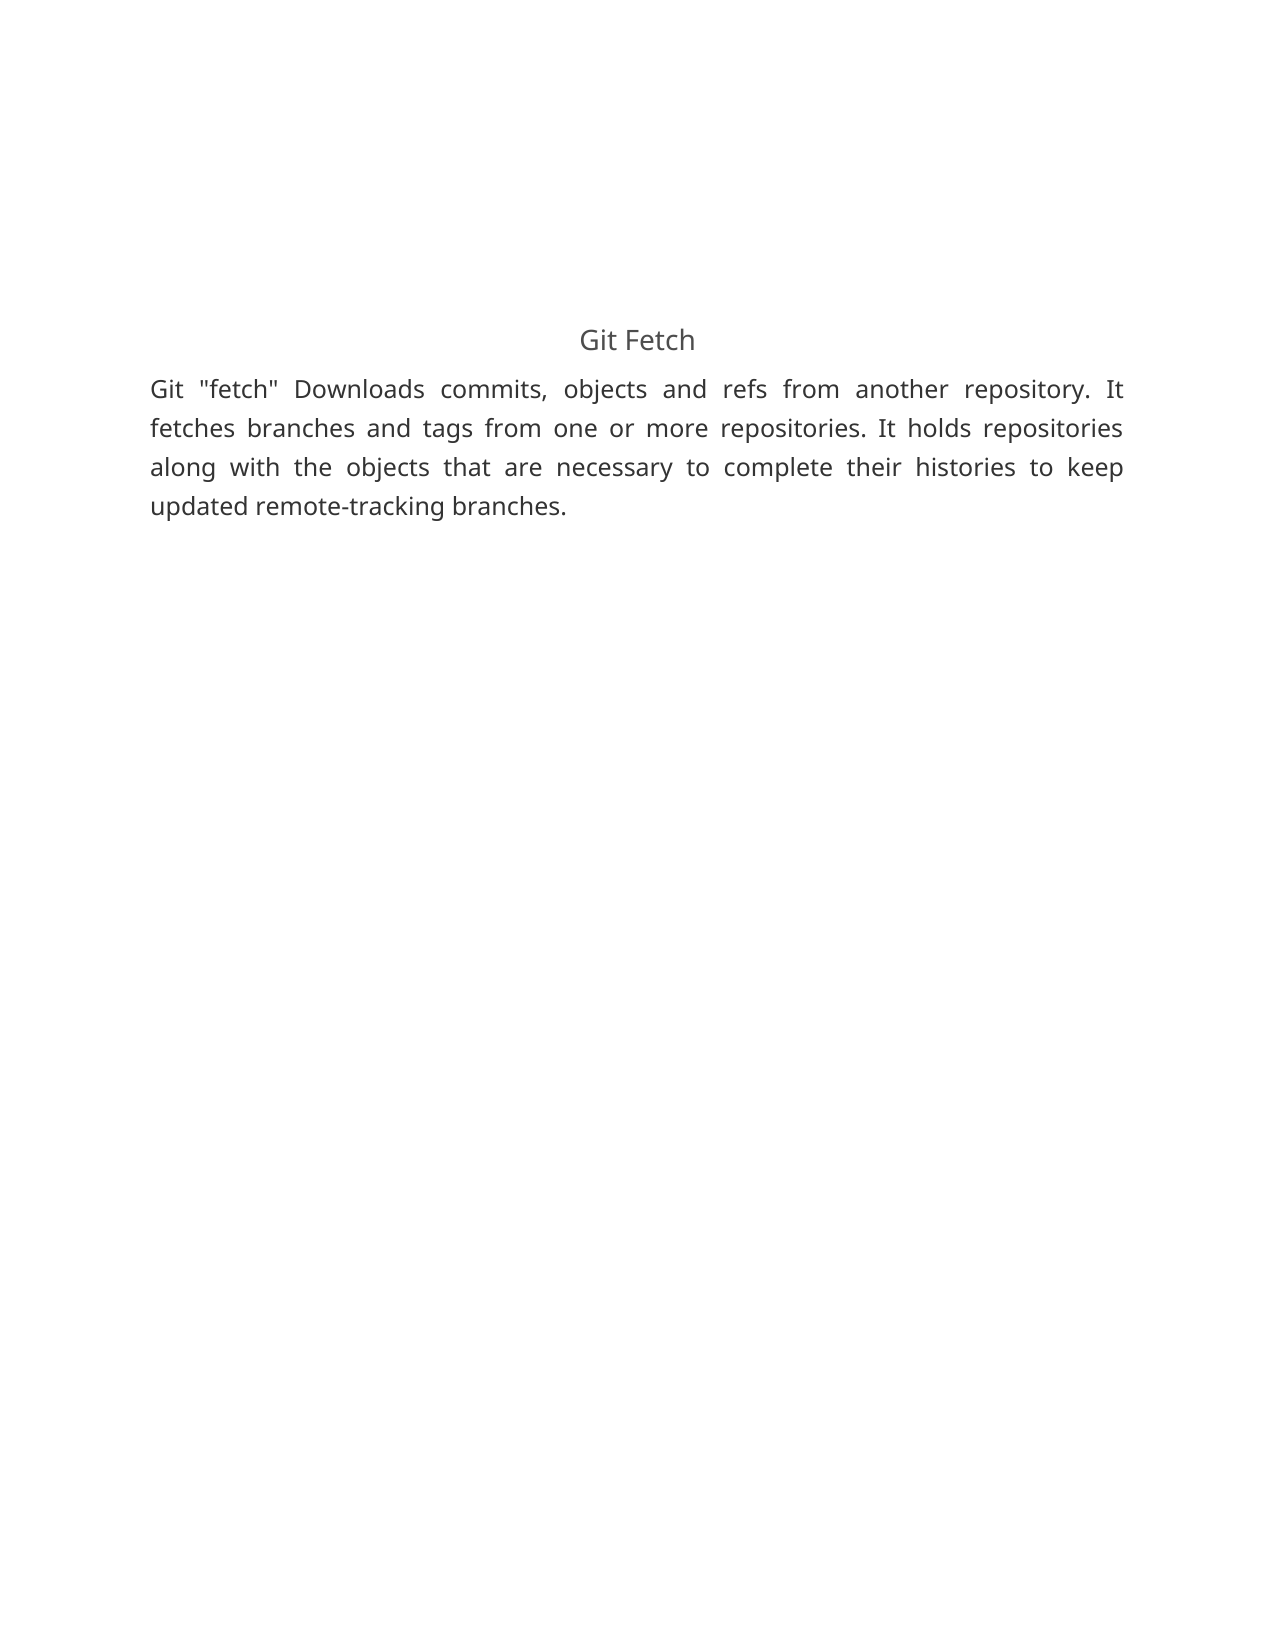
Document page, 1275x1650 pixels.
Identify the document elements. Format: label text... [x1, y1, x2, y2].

text Git "fetch" Downloads commits, objects and refs from another repository. It fetches branches and tags from one or more repositories. It holds repositories along with the objects that are necessary to complete their histories to keep updated remote-tracking branches. [150, 371, 1125, 523]
subtitle Git Fetch [150, 321, 1125, 359]
